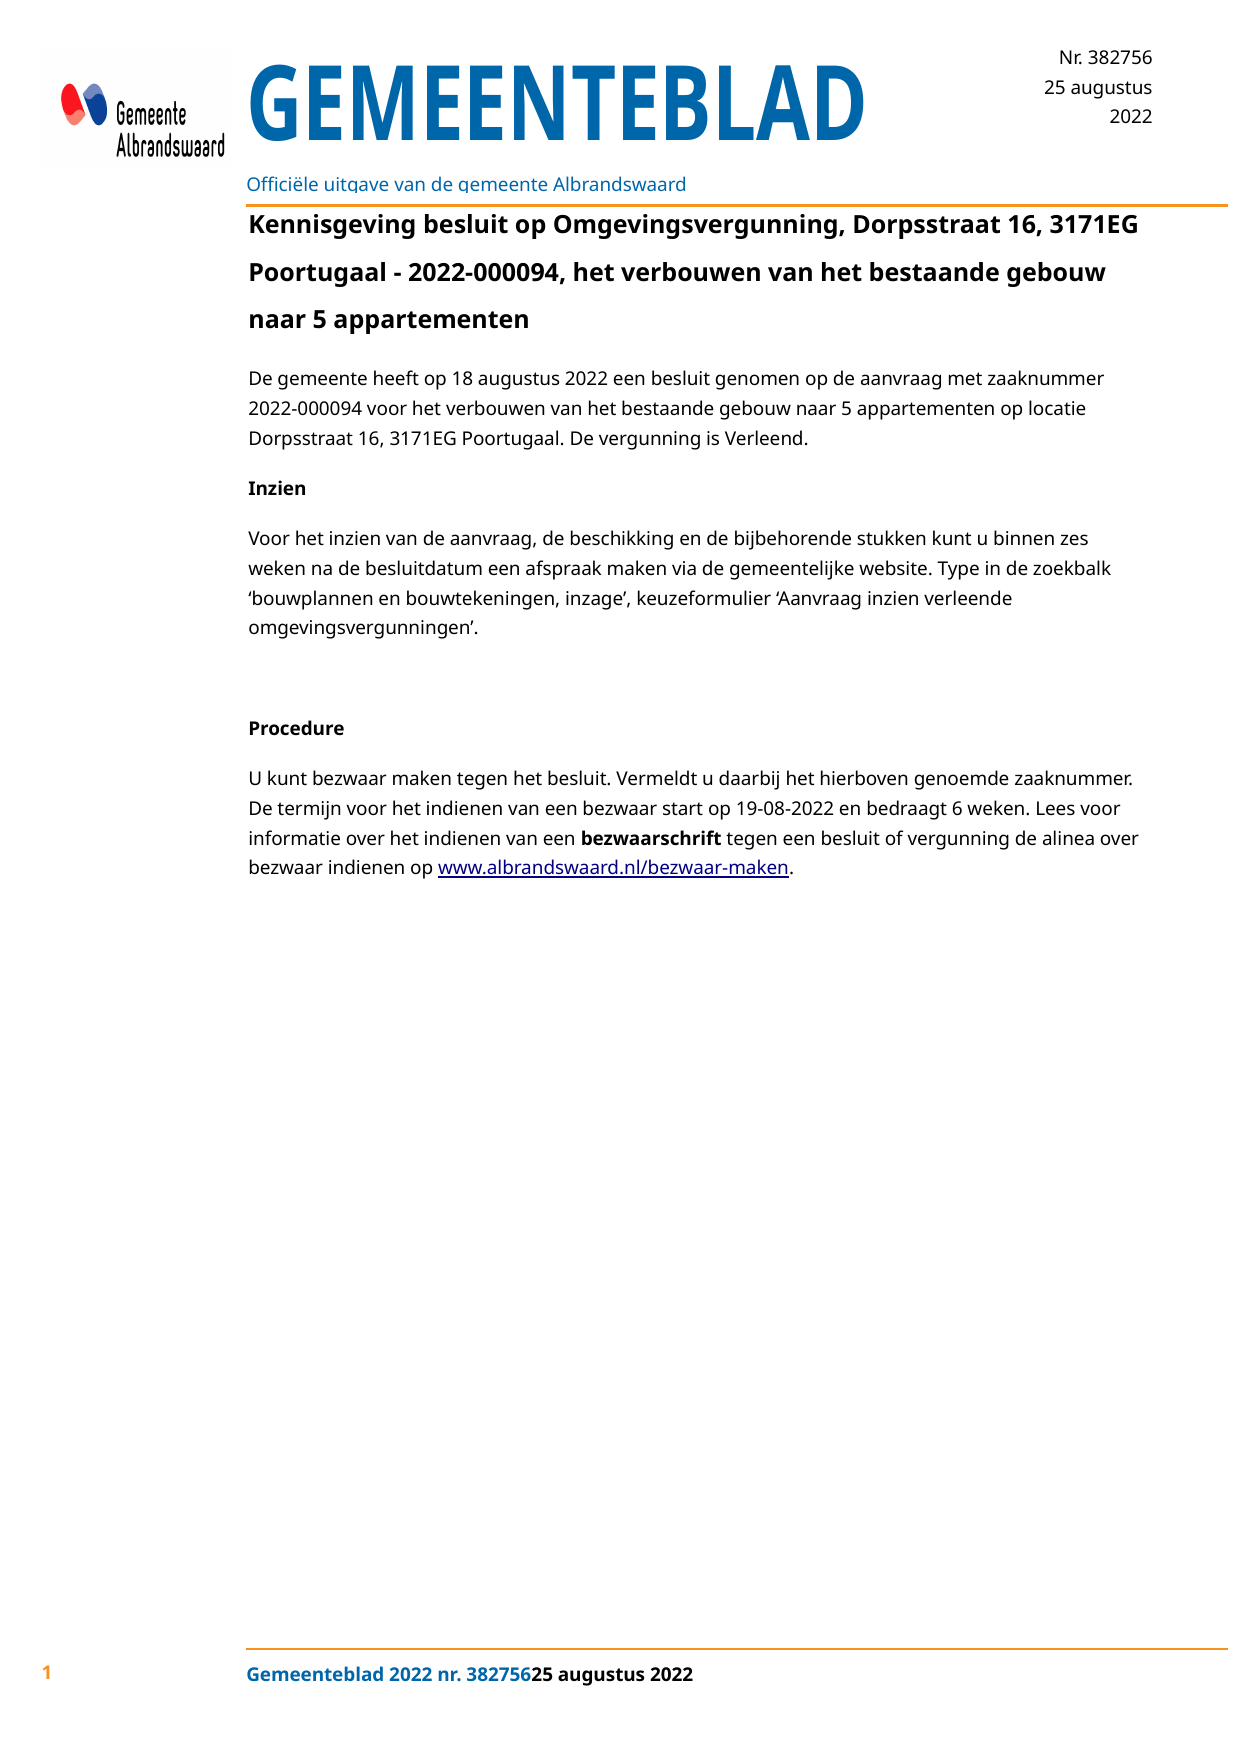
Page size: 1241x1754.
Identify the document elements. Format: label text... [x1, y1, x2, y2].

text Voor het inzien van de aanvraag, de beschikking en de bijbehorende stukken kunt u binnen zes weken na de besluitdatum een afspraak maken via de gemeentelijke website. Type in de zoekbalk ‘bouwplannen en bouwtekeningen, inzage’, keuzeformulier ‘Aanvraag inzien verleende omgevingsvergunningen’. [248, 526, 1152, 640]
picture [41, 47, 231, 172]
text De gemeente heeft op 18 augustus 2022 een besluit genomen op de aanvraag met zaaknummer 2022-000094 voor het verbouwen van het bestaande gebouw naar 5 appartementen op locatie Dorpsstraat 16, 3171EG Poortugaal. De vergunning is Verleend. [248, 366, 1152, 450]
text Procedure [248, 715, 1152, 741]
text Inzien [248, 475, 1152, 501]
text U kunt bezwaar maken tegen het besluit. Vermeldt u daarbij het hierboven genoemde zaaknummer. De termijn voor het indienen van een bezwaar start op 19-08-2022 en bedraagt 6 weken. Lees voor informatie over het indienen van een bezwaarschrift tegen een besluit of vergunning de alinea over bezwaar indienen op www.albrandswaard.nl/bezwaar-maken. [248, 766, 1152, 880]
text Kennisgeving besluit op Omgevingsvergunning, Dorpsstraat 16, 3171EG Poortugaal - 2022-000094, het verbouwen van het bestaande gebouw naar 5 appartementen [248, 207, 1152, 336]
